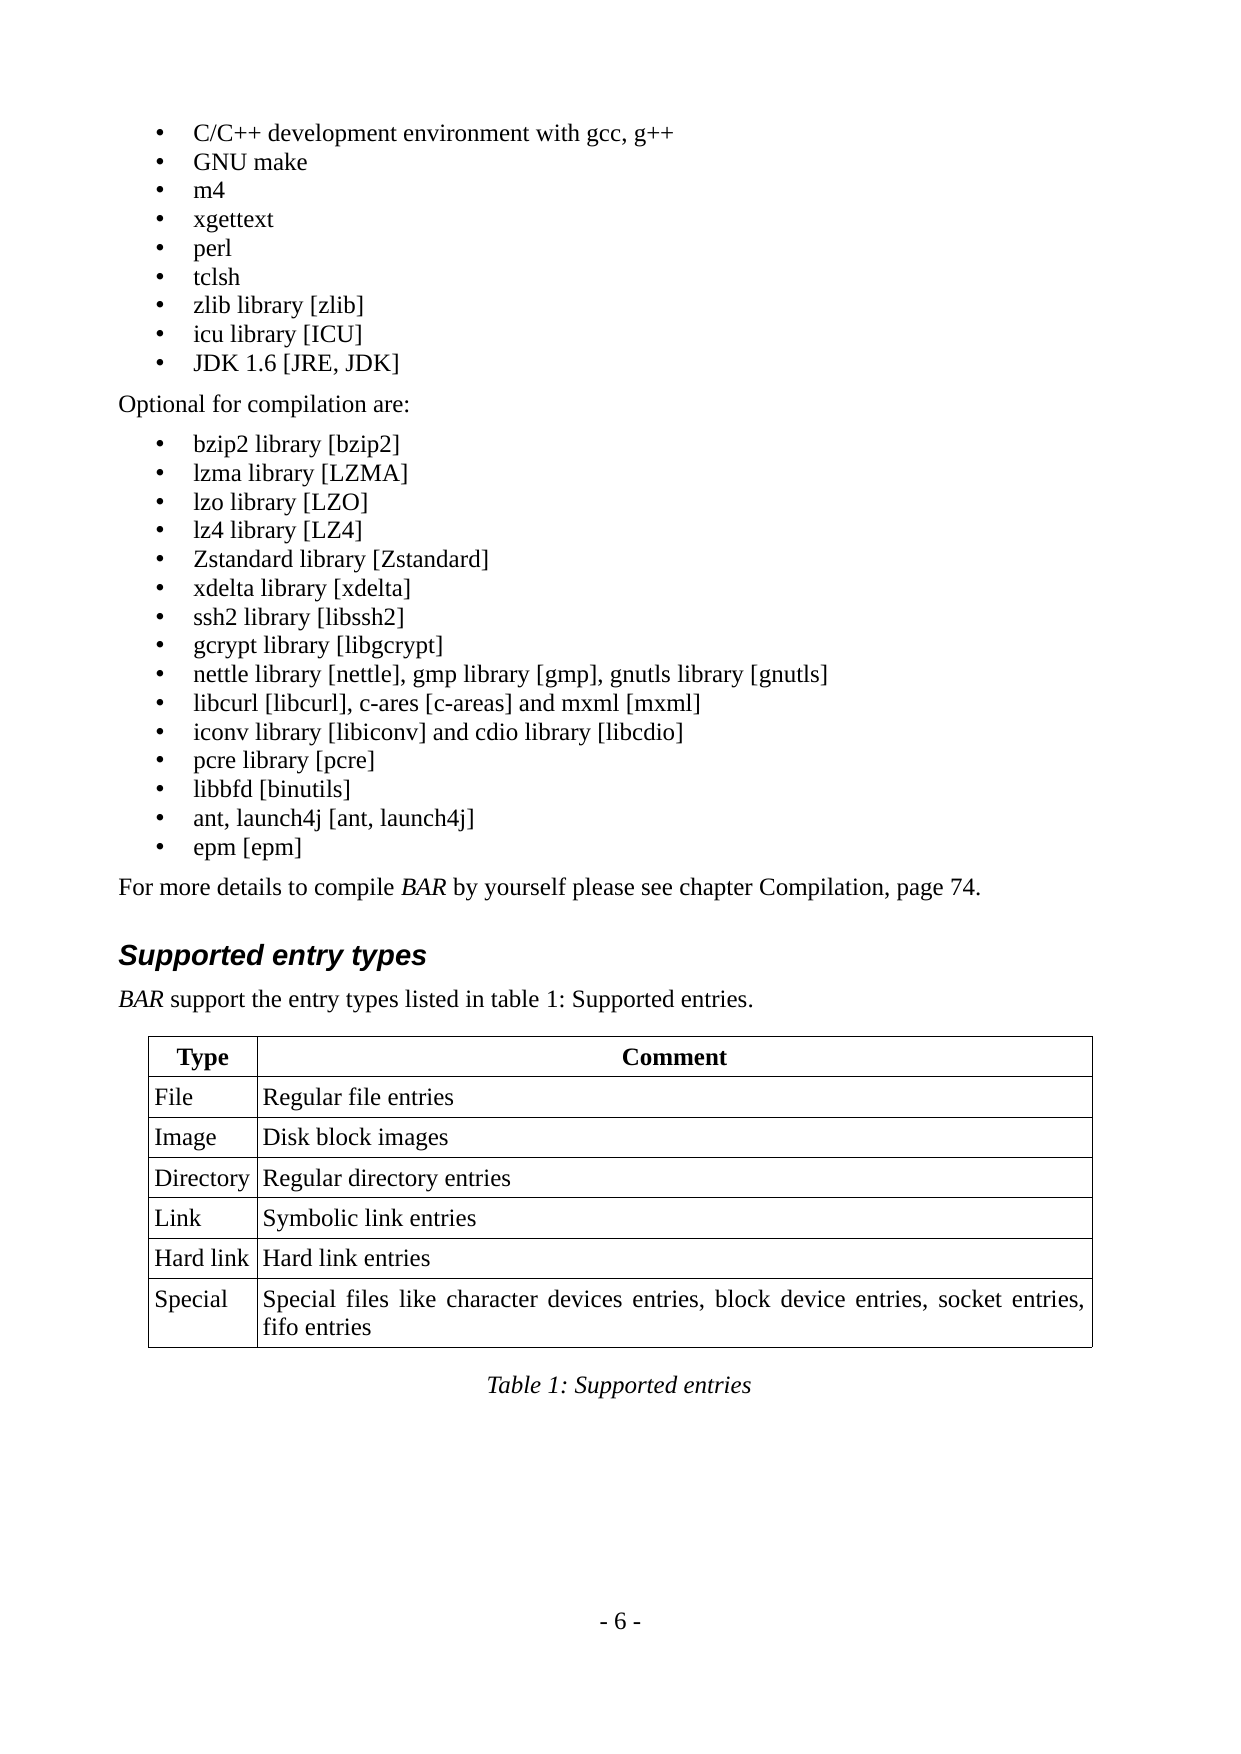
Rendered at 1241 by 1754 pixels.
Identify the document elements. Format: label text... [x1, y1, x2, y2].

table_cell Disk block images [258, 1118, 1092, 1157]
list Zstandard library [Zstandard] [156, 544, 1122, 573]
text For more details to compile BAR by yourself please see chapter Compilation, page 73. [118, 872, 1122, 901]
subtitle Supported entry types [118, 938, 1122, 971]
table_cell Symbolic link entries [258, 1198, 1092, 1238]
table_cell Regular file entries [258, 1077, 1092, 1117]
list pcre library [pcre] [156, 745, 1122, 774]
list zlib library [zlib] [156, 291, 1122, 319]
list icu library [ICU] [156, 319, 1122, 348]
table_cell Hard link [149, 1239, 257, 1278]
list bzip2 library [bzip2] [156, 429, 1122, 458]
list iconv library [libiconv] and cdio library [libcdio] [156, 717, 1122, 745]
list perl [156, 233, 1122, 262]
list GNU make [156, 147, 1122, 176]
list nettle library [nettle], gmp library [gmp], gnutls library [gnutls] [156, 659, 1122, 688]
text Optional for compilation are: [118, 389, 1122, 417]
table_cell Link [149, 1198, 257, 1238]
text Table 1: Supported entries [118, 1371, 1122, 1399]
table_cell Directory [149, 1158, 257, 1197]
table_cell Special [149, 1279, 257, 1347]
list xdelta library [xdelta] [156, 573, 1122, 602]
list ant, launch4j [ant, launch4j] [156, 803, 1122, 832]
list gcrypt library [libgcrypt] [156, 630, 1122, 659]
list lz4 library [LZ4] [156, 515, 1122, 544]
list epm [epm] [156, 832, 1122, 860]
list lzo library [LZO] [156, 487, 1122, 515]
list m4 [156, 176, 1122, 204]
text BAR support the entry types listed in table 1: Supported entries. [118, 984, 1122, 1012]
table_header Comment [258, 1037, 1092, 1076]
table_cell Hard link entries [258, 1239, 1092, 1278]
table_cell File [149, 1077, 257, 1117]
table_cell Image [149, 1118, 257, 1157]
list libcurl [libcurl], c-ares [c-areas] and mxml [mxml] [156, 688, 1122, 717]
list JDK 1.6 [JRE, JDK] [156, 348, 1122, 377]
table_header Type [149, 1037, 257, 1076]
table_cell Special files like character devices entries, block device entries, socket entries, fifo entries [258, 1279, 1092, 1347]
table_cell Regular directory entries [258, 1158, 1092, 1197]
list xgettext [156, 204, 1122, 233]
list lzma library [LZMA] [156, 458, 1122, 487]
list libbfd [binutils] [156, 774, 1122, 803]
list C/C++ development environment with gcc, g++ [156, 118, 1122, 147]
list tclsh [156, 262, 1122, 291]
list ssh2 library [libssh2] [156, 602, 1122, 630]
